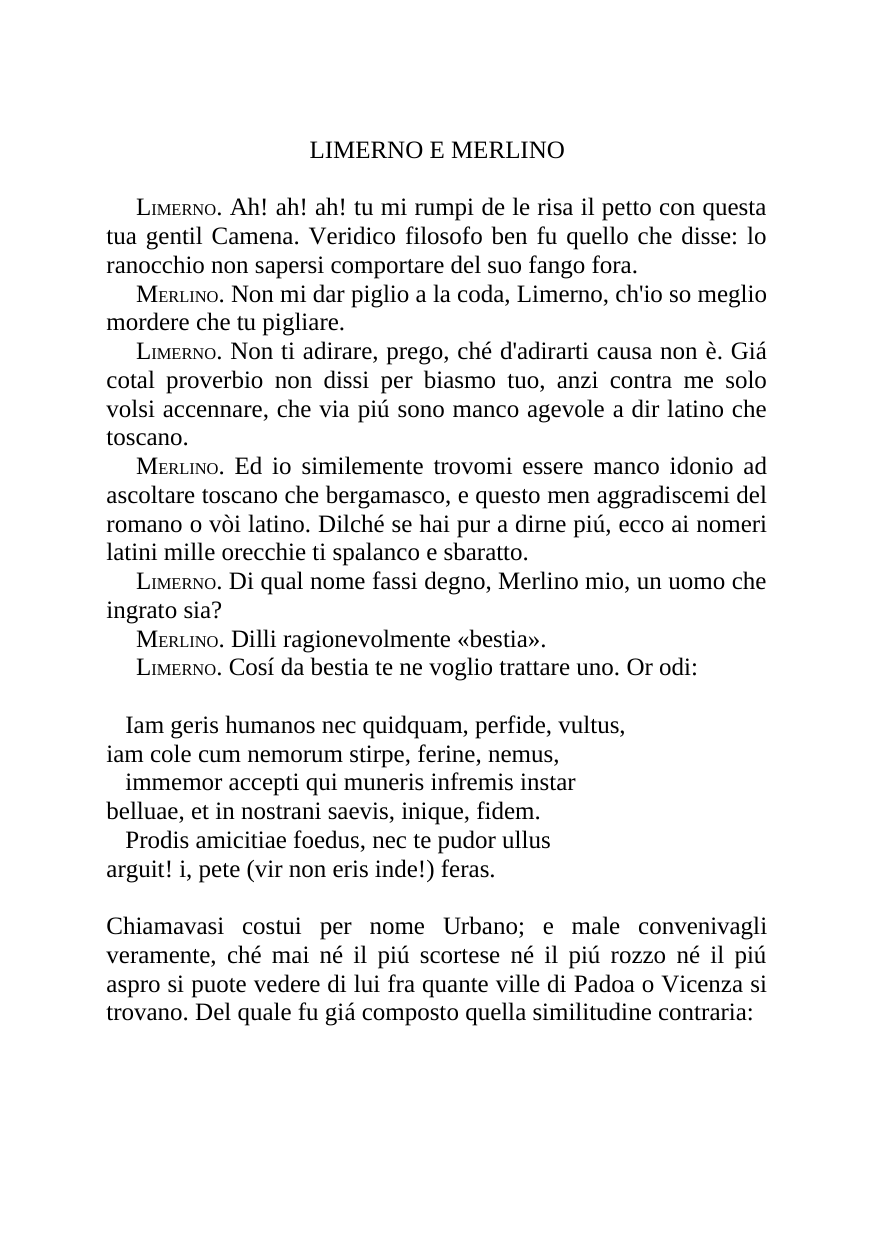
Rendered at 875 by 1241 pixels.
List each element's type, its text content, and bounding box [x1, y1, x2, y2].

text belluae, et in nostrani saevis, inique, fidem. [106, 796, 768, 825]
text iam cole cum nemorum stirpe, ferine, nemus, [106, 739, 768, 767]
text Merlino. Dilli ragionevolmente «bestia». [106, 624, 768, 652]
text Limerno. Non ti adirare, prego, ché d'adirarti causa non è. Giá cotal proverbio non dissi per biasmo tuo, anzi contra me solo volsi accennare, che via piú sono manco agevole a dir latino che toscano. [106, 336, 768, 451]
text immemor accepti qui muneris infremis instar [125, 767, 768, 796]
text Iam geris humanos nec quidquam, perfide, vultus, [125, 710, 768, 739]
text Limerno. Cosí da bestia te ne voglio trattare uno. Or odi: [106, 652, 768, 681]
text Limerno. Ah! ah! ah! tu mi rumpi de le risa il petto con questa tua gentil Camena. Veridico filosofo ben fu quello che disse: lo ranocchio non sapersi comportare del suo fango fora. [106, 192, 768, 279]
text Merlino. Ed io similemente trovomi essere manco idonio ad ascoltare toscano che bergamasco, e questo men aggradiscemi del romano o vòi latino. Dilché se hai pur a dirne piú, ecco ai nomeri latini mille orecchie ti spalanco e sbaratto. [106, 451, 768, 566]
text arguit! i, pete (vir non eris inde!) feras. [106, 854, 768, 882]
text LIMERNO E MERLINO [106, 135, 768, 164]
text Limerno. Di qual nome fassi degno, Merlino mio, un uomo che ingrato sia? [106, 566, 768, 624]
text Merlino. Non mi dar piglio a la coda, Limerno, ch'io so meglio mordere che tu pigliare. [106, 279, 768, 336]
text Prodis amicitiae foedus, nec te pudor ullus [125, 825, 768, 854]
text Chiamavasi costui per nome Urbano; e male convenivagli veramente, ché mai né il piú scortese né il piú rozzo né il piú aspro si puote vedere di lui fra quante ville di Padoa o Vicenza si trovano. Del quale fu giá composto quella similitudine contraria: [106, 911, 768, 1026]
